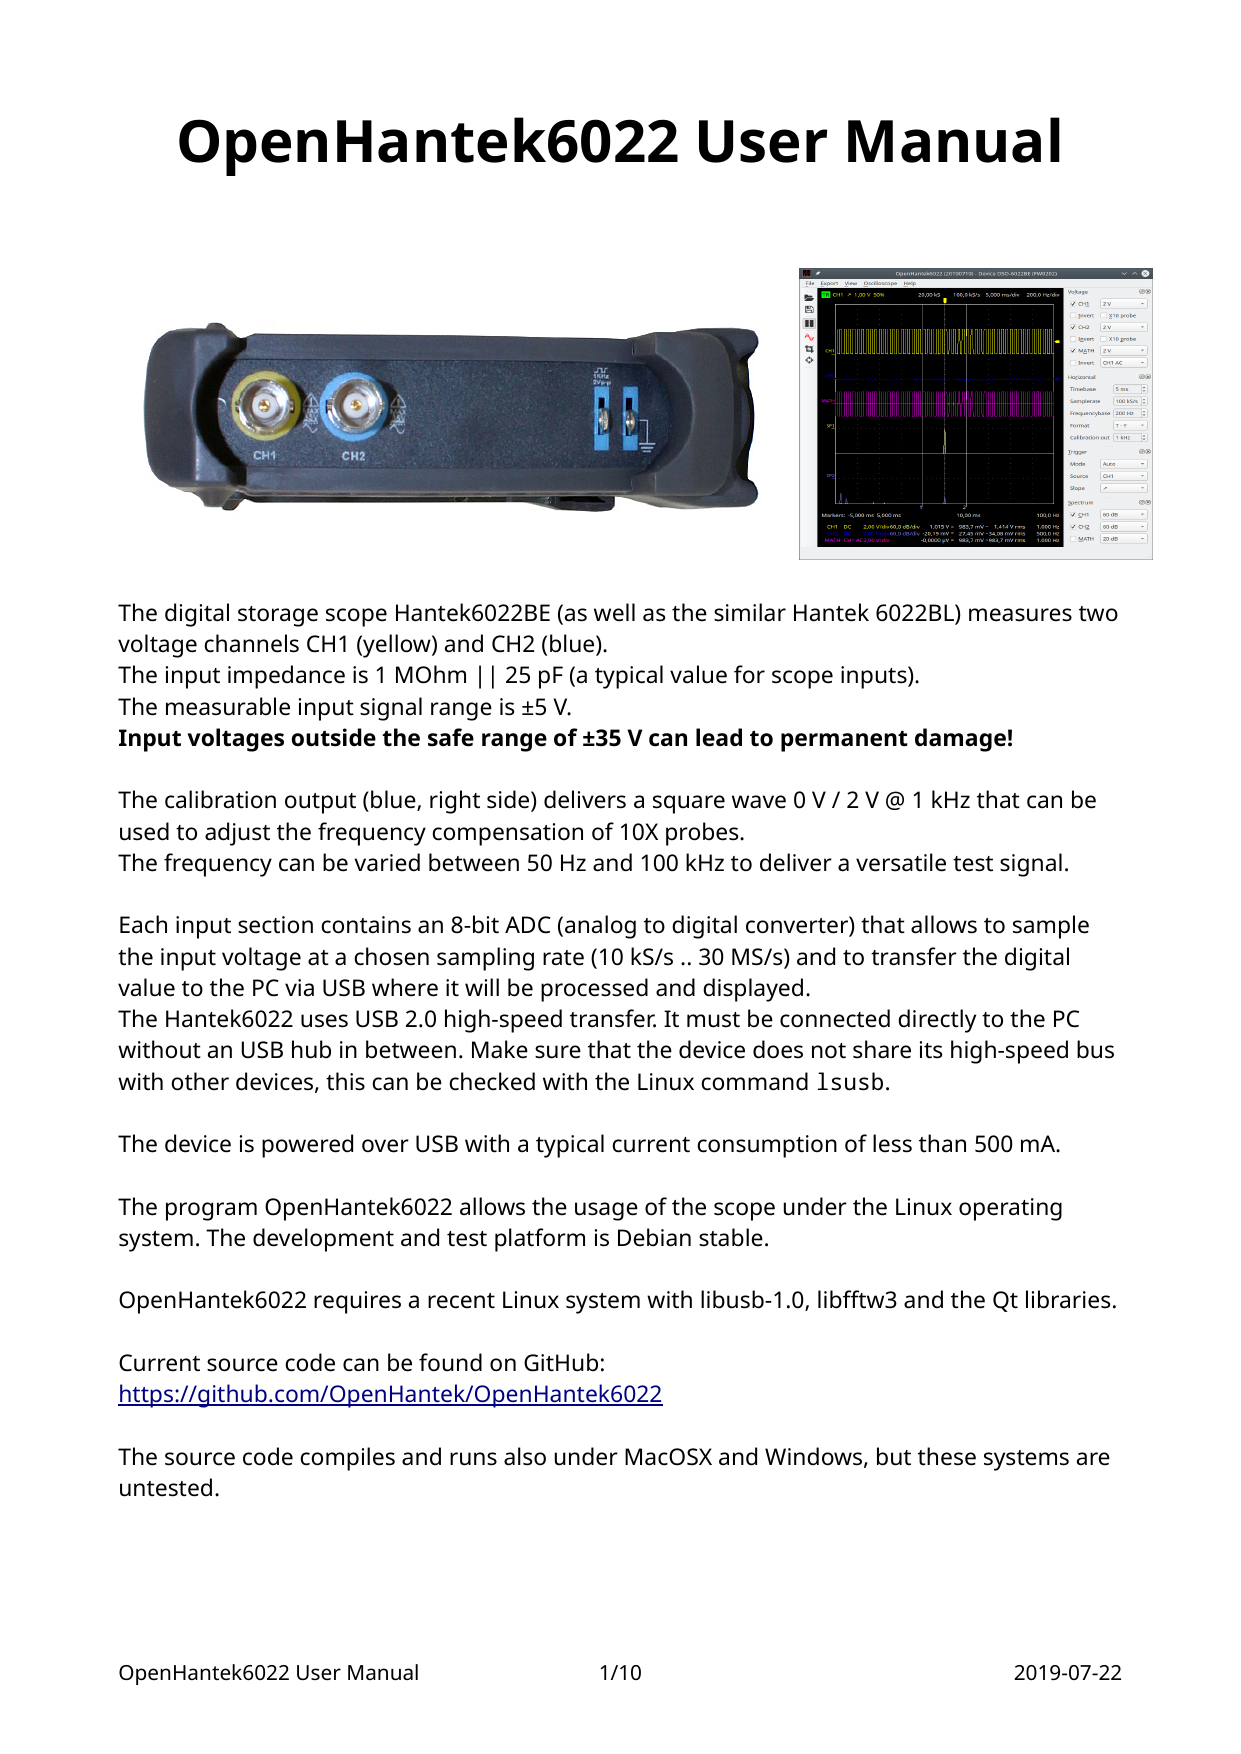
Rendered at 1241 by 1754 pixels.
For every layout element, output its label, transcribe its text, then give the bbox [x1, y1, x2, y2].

text The Hantek6022 uses USB 2.0 high-speed transfer. It must be connected directly to the PC without an USB hub in between. Make sure that the device does not share its high-speed bus with other devices, this can be checked with the Linux command lsusb. [118, 1003, 1122, 1097]
title OpenHantek6022 User Manual [118, 100, 1122, 179]
text The device is powered over USB with a typical current consumption of less than 500 mA. [118, 1128, 1122, 1159]
text The program OpenHantek6022 allows the usage of the scope under the Linux operating system. The development and test platform is Debian stable. [118, 1191, 1122, 1253]
text The input impedance is 1 MOhm || 25 pF (a typical value for scope inputs). [118, 659, 1122, 691]
text The calibration output (blue, right side) delivers a square wave 0 V / 2 V @ 1 kHz that can be used to adjust the frequency compensation of 10X probes. [118, 784, 1122, 847]
picture [118, 293, 776, 540]
text The frequency can be varied between 50 Hz and 100 kHz to deliver a versatile test signal. [118, 847, 1122, 878]
text Input voltages outside the safe range of ±35 V can lead to permanent damage! [118, 722, 1122, 753]
text OpenHantek6022 requires a recent Linux system with libusb-1.0, libfftw3 and the Qt libraries. [118, 1284, 1122, 1316]
text The measurable input signal range is ±5 V. [118, 691, 1122, 722]
text Each input section contains an 8-bit ADC (analog to digital converter) that allows to sample the input voltage at a chosen sampling rate (10 kS/s .. 30 MS/s) and to transfer the digital value to the PC via USB where it will be processed and displayed. [118, 909, 1122, 1003]
picture [799, 268, 1153, 560]
text The source code compiles and runs also under MacOSX and Windows, but these systems are untested. [118, 1441, 1122, 1503]
text The digital storage scope Hantek6022BE (as well as the similar Hantek 6022BL) measures two voltage channels CH1 (yellow) and CH2 (blue). [118, 597, 1122, 659]
text Current source code can be found on GitHub: https://github.com/OpenHantek/OpenHantek6022 [118, 1347, 1122, 1409]
